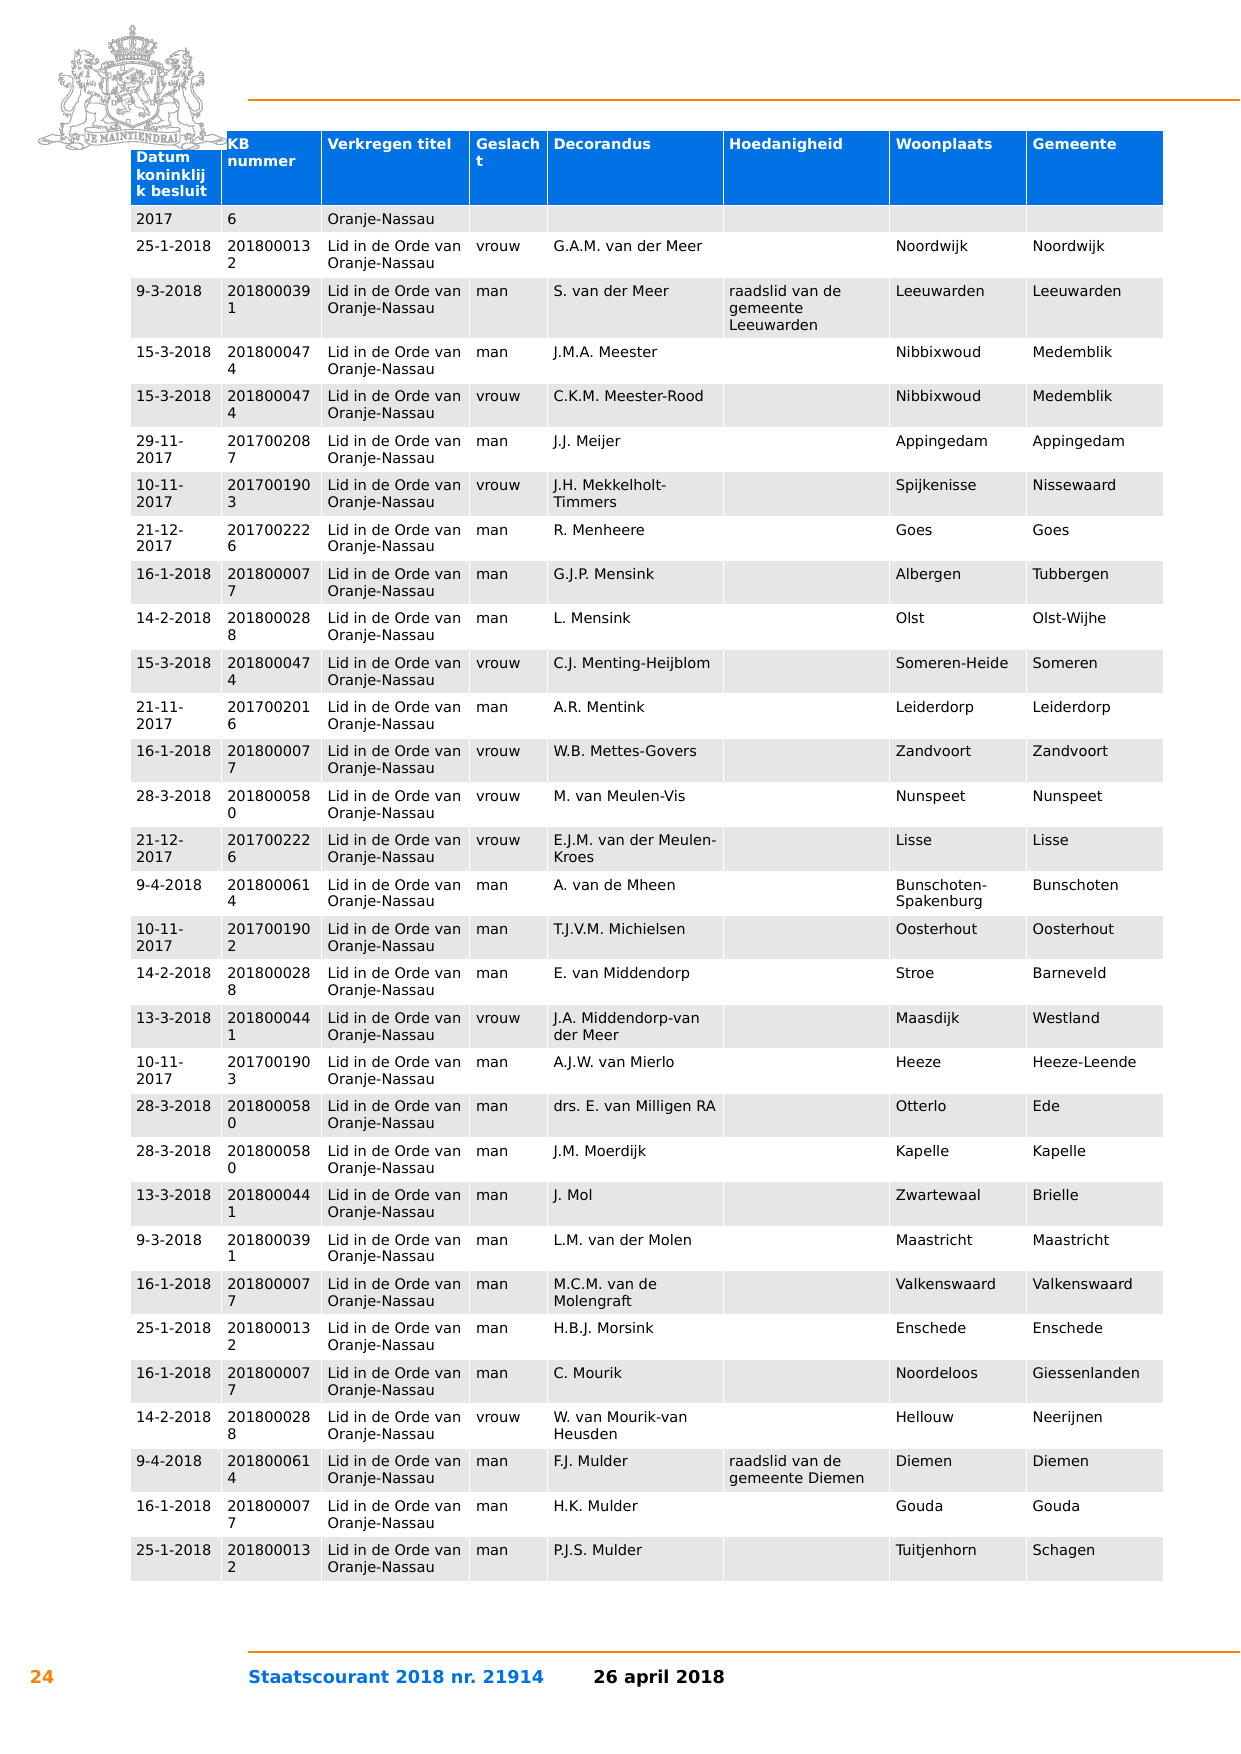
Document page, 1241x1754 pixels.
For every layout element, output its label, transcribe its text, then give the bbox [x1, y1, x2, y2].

table_cell Olst [890, 605, 1026, 649]
table_cell 15-3-2018 [131, 384, 221, 427]
table_cell man [470, 1227, 547, 1270]
table_cell vrouw [470, 472, 547, 516]
table_cell [890, 206, 1026, 232]
table_cell 14-2-2018 [131, 1404, 221, 1447]
table_cell W.B. Mettes-Govers [548, 739, 723, 782]
table_cell Leiderdorp [890, 694, 1026, 737]
table_cell 16-1-2018 [131, 739, 221, 782]
table_cell Zwartewaal [890, 1182, 1026, 1226]
table_cell 15-3-2018 [131, 339, 221, 382]
table_cell vrouw [470, 1005, 547, 1048]
table_cell 2018000614 [222, 872, 321, 915]
table_cell J.M. Moerdijk [548, 1138, 723, 1181]
table_cell vrouw [470, 234, 547, 277]
table_cell 15-3-2018 [131, 650, 221, 693]
table_cell Valkenswaard [1027, 1271, 1163, 1314]
table_cell Hellouw [890, 1404, 1026, 1447]
table_cell 2018000441 [222, 1182, 321, 1226]
table_header Gemeente [1027, 131, 1163, 205]
table_header Decorandus [548, 131, 723, 205]
table_cell Lid in de Orde van Oranje-Nassau [322, 872, 469, 915]
table_cell vrouw [470, 384, 547, 427]
table_cell Zandvoort [1027, 739, 1163, 782]
table_cell [724, 1138, 889, 1181]
table_cell M.C.M. van de Molengraft [548, 1271, 723, 1314]
table_cell 25-1-2018 [131, 234, 221, 277]
table_cell [724, 916, 889, 959]
table_cell 2017002087 [222, 428, 321, 471]
table_cell man [470, 916, 547, 959]
table_cell Lid in de Orde van Oranje-Nassau [322, 339, 469, 382]
table_cell Noordwijk [890, 234, 1026, 277]
table_cell Bunschoten [1027, 872, 1163, 915]
table_cell Lid in de Orde van Oranje-Nassau [322, 1315, 469, 1359]
table_cell Noordwijk [1027, 234, 1163, 277]
table_cell H.K. Mulder [548, 1493, 723, 1536]
table_cell Goes [1027, 517, 1163, 560]
table_cell Lid in de Orde van Oranje-Nassau [322, 278, 469, 338]
table_cell 9-4-2018 [131, 872, 221, 915]
table_cell [548, 206, 723, 232]
table_cell C.J. Menting-Heijblom [548, 650, 723, 693]
table_cell man [470, 605, 547, 649]
table_cell Nunspeet [1027, 783, 1163, 826]
table_cell Leeuwarden [1027, 278, 1163, 338]
table_cell Medemblik [1027, 384, 1163, 427]
table_cell [724, 1493, 889, 1536]
table_cell Westland [1027, 1005, 1163, 1048]
table_cell F.J. Mulder [548, 1449, 723, 1492]
table_cell Neerijnen [1027, 1404, 1163, 1447]
table_cell 9-3-2018 [131, 278, 221, 338]
table_cell 2018000132 [222, 234, 321, 277]
table_cell Leiderdorp [1027, 694, 1163, 737]
table_cell Brielle [1027, 1182, 1163, 1226]
table_cell 2018000391 [222, 1227, 321, 1270]
table_cell Lid in de Orde van Oranje-Nassau [322, 1049, 469, 1092]
table_cell L. Mensink [548, 605, 723, 649]
table_header Datum koninklijk besluit [131, 150, 221, 205]
table_cell Valkenswaard [890, 1271, 1026, 1314]
table_cell Maastricht [1027, 1227, 1163, 1270]
table_cell Lid in de Orde van Oranje-Nassau [322, 517, 469, 560]
table_cell Diemen [890, 1449, 1026, 1492]
table_cell vrouw [470, 650, 547, 693]
table_cell Appingedam [890, 428, 1026, 471]
table_cell Someren-Heide [890, 650, 1026, 693]
table_cell 2018000474 [222, 339, 321, 382]
table_cell [724, 472, 889, 516]
table_cell 29-11-2017 [131, 428, 221, 471]
table_cell 2017001903 [222, 1049, 321, 1092]
table_cell A. van de Mheen [548, 872, 723, 915]
table_cell Heeze [890, 1049, 1026, 1092]
table_cell 2018000474 [222, 650, 321, 693]
table_cell Maastricht [890, 1227, 1026, 1270]
table_cell [724, 1094, 889, 1137]
table_header Geslacht [470, 131, 547, 205]
table_cell Giessenlanden [1027, 1360, 1163, 1403]
table_cell J.J. Meijer [548, 428, 723, 471]
table_cell [724, 234, 889, 277]
table_cell Someren [1027, 650, 1163, 693]
table_cell W. van Mourik-van Heusden [548, 1404, 723, 1447]
table_cell Bunschoten-Spakenburg [890, 872, 1026, 915]
table_header Verkregen titel [322, 131, 469, 205]
table_cell man [470, 339, 547, 382]
table_cell [724, 1049, 889, 1092]
table_cell J.M.A. Meester [548, 339, 723, 382]
table_cell Lid in de Orde van Oranje-Nassau [322, 960, 469, 1004]
table_cell 25-1-2018 [131, 1537, 221, 1581]
table_cell Leeuwarden [890, 278, 1026, 338]
table_cell P.J.S. Mulder [548, 1537, 723, 1581]
table_cell 28-3-2018 [131, 1094, 221, 1137]
table_cell Goes [890, 517, 1026, 560]
table_cell man [470, 694, 547, 737]
table_cell Lid in de Orde van Oranje-Nassau [322, 1138, 469, 1181]
table_cell Lid in de Orde van Oranje-Nassau [322, 561, 469, 604]
table_cell 21-12-2017 [131, 827, 221, 871]
table_cell Nibbixwoud [890, 339, 1026, 382]
table_cell Lid in de Orde van Oranje-Nassau [322, 739, 469, 782]
table_cell Lid in de Orde van Oranje-Nassau [322, 1227, 469, 1270]
table_cell 10-11-2017 [131, 916, 221, 959]
table_cell 2018000132 [222, 1315, 321, 1359]
table_cell J.A. Middendorp-van der Meer [548, 1005, 723, 1048]
table_cell [724, 1360, 889, 1403]
table_cell Lisse [890, 827, 1026, 871]
table_cell Lid in de Orde van Oranje-Nassau [322, 1271, 469, 1314]
table_cell 2017001902 [222, 916, 321, 959]
table_cell Spijkenisse [890, 472, 1026, 516]
table_cell 2018000077 [222, 1493, 321, 1536]
table_cell 16-1-2018 [131, 1493, 221, 1536]
table_cell Medemblik [1027, 339, 1163, 382]
table_cell Tuitjenhorn [890, 1537, 1026, 1581]
table_cell G.J.P. Mensink [548, 561, 723, 604]
table_cell raadslid van de gemeente Diemen [724, 1449, 889, 1492]
table_cell vrouw [470, 739, 547, 782]
table_cell 25-1-2018 [131, 1315, 221, 1359]
table_cell [724, 650, 889, 693]
table_cell [724, 605, 889, 649]
table_cell Zandvoort [890, 739, 1026, 782]
table_cell M. van Meulen-Vis [548, 783, 723, 826]
table_cell Heeze-Leende [1027, 1049, 1163, 1092]
table_cell S. van der Meer [548, 278, 723, 338]
table_cell man [470, 872, 547, 915]
table_cell [724, 872, 889, 915]
table_cell 14-2-2018 [131, 605, 221, 649]
table_cell Lid in de Orde van Oranje-Nassau [322, 650, 469, 693]
table_cell R. Menheere [548, 517, 723, 560]
table_cell Nissewaard [1027, 472, 1163, 516]
table_cell 28-3-2018 [131, 1138, 221, 1181]
table_cell Albergen [890, 561, 1026, 604]
table_cell Nunspeet [890, 783, 1026, 826]
table_cell [724, 1537, 889, 1581]
table_cell man [470, 561, 547, 604]
table_cell 13-3-2018 [131, 1182, 221, 1226]
table_cell raadslid van de gemeente Leeuwarden [724, 278, 889, 338]
table_cell L.M. van der Molen [548, 1227, 723, 1270]
table_cell 2018000288 [222, 960, 321, 1004]
table_cell Lid in de Orde van Oranje-Nassau [322, 783, 469, 826]
table_cell [470, 206, 547, 232]
table_cell 13-3-2018 [131, 1005, 221, 1048]
table_cell man [470, 1094, 547, 1137]
table_cell 2018000474 [222, 384, 321, 427]
table_cell Enschede [890, 1315, 1026, 1359]
table_cell man [470, 1360, 547, 1403]
table_cell Noordeloos [890, 1360, 1026, 1403]
table_cell Lid in de Orde van Oranje-Nassau [322, 1537, 469, 1581]
table_cell man [470, 1315, 547, 1359]
table_cell man [470, 1182, 547, 1226]
table_cell E.J.M. van der Meulen-Kroes [548, 827, 723, 871]
table_cell Kapelle [1027, 1138, 1163, 1181]
table_header Hoedanigheid [724, 131, 889, 205]
table_cell Enschede [1027, 1315, 1163, 1359]
table_cell 2018000077 [222, 561, 321, 604]
table_cell 2018000077 [222, 1360, 321, 1403]
table_header KB nummer [222, 131, 321, 205]
table_cell Maasdijk [890, 1005, 1026, 1048]
table_cell 2017 [131, 206, 221, 232]
table_cell Lid in de Orde van Oranje-Nassau [322, 1005, 469, 1048]
picture [38, 25, 227, 150]
table_cell [724, 561, 889, 604]
table_cell Lid in de Orde van Oranje-Nassau [322, 1360, 469, 1403]
table_cell [724, 739, 889, 782]
table_cell 2017001903 [222, 472, 321, 516]
table_cell J.H. Mekkelholt-Timmers [548, 472, 723, 516]
table_cell man [470, 428, 547, 471]
table_cell 16-1-2018 [131, 1360, 221, 1403]
table_cell Nibbixwoud [890, 384, 1026, 427]
table_cell G.A.M. van der Meer [548, 234, 723, 277]
table_cell Oosterhout [1027, 916, 1163, 959]
table_cell man [470, 1493, 547, 1536]
table_cell [724, 339, 889, 382]
table_cell man [470, 1049, 547, 1092]
table_header Woonplaats [890, 131, 1026, 205]
table_cell J. Mol [548, 1182, 723, 1226]
table_cell C.K.M. Meester-Rood [548, 384, 723, 427]
table_cell 10-11-2017 [131, 1049, 221, 1092]
table_cell Barneveld [1027, 960, 1163, 1004]
table_cell 2018000614 [222, 1449, 321, 1492]
table_cell Lid in de Orde van Oranje-Nassau [322, 694, 469, 737]
table_cell 2018000077 [222, 739, 321, 782]
table_cell Lid in de Orde van Oranje-Nassau [322, 234, 469, 277]
table_cell Oranje-Nassau [322, 206, 469, 232]
table_cell T.J.V.M. Michielsen [548, 916, 723, 959]
table_cell [724, 428, 889, 471]
table_cell [724, 517, 889, 560]
table_cell Lisse [1027, 827, 1163, 871]
table_cell 2018000580 [222, 783, 321, 826]
table_cell man [470, 1537, 547, 1581]
table_cell Olst-Wijhe [1027, 605, 1163, 649]
table_cell 2018000580 [222, 1138, 321, 1181]
table_cell Gouda [1027, 1493, 1163, 1536]
table_cell man [470, 1449, 547, 1492]
table_cell Lid in de Orde van Oranje-Nassau [322, 1094, 469, 1137]
table_cell 2018000077 [222, 1271, 321, 1314]
table_cell Otterlo [890, 1094, 1026, 1137]
table_cell Lid in de Orde van Oranje-Nassau [322, 916, 469, 959]
table_cell man [470, 1138, 547, 1181]
table_cell [724, 1404, 889, 1447]
table_cell [724, 1315, 889, 1359]
table_cell [724, 694, 889, 737]
table_cell E. van Middendorp [548, 960, 723, 1004]
table_cell drs. E. van Milligen RA [548, 1094, 723, 1137]
table_cell 16-1-2018 [131, 1271, 221, 1314]
table_cell Ede [1027, 1094, 1163, 1137]
table_cell Lid in de Orde van Oranje-Nassau [322, 384, 469, 427]
table_cell Lid in de Orde van Oranje-Nassau [322, 1182, 469, 1226]
table_cell [724, 1005, 889, 1048]
table_cell 2018000391 [222, 278, 321, 338]
table_cell Lid in de Orde van Oranje-Nassau [322, 827, 469, 871]
table_cell Schagen [1027, 1537, 1163, 1581]
table_cell 6 [222, 206, 321, 232]
table_cell C. Mourik [548, 1360, 723, 1403]
table_cell vrouw [470, 827, 547, 871]
table_cell 2017002226 [222, 517, 321, 560]
table_cell Lid in de Orde van Oranje-Nassau [322, 472, 469, 516]
table_cell 2018000288 [222, 605, 321, 649]
table_cell [724, 1271, 889, 1314]
table_cell 21-12-2017 [131, 517, 221, 560]
table_cell 21-11-2017 [131, 694, 221, 737]
table_cell H.B.J. Morsink [548, 1315, 723, 1359]
table_cell [724, 960, 889, 1004]
table_cell Lid in de Orde van Oranje-Nassau [322, 428, 469, 471]
table_cell Lid in de Orde van Oranje-Nassau [322, 605, 469, 649]
table_cell A.J.W. van Mierlo [548, 1049, 723, 1092]
table_cell 2018000132 [222, 1537, 321, 1581]
table_cell 16-1-2018 [131, 561, 221, 604]
table_cell man [470, 960, 547, 1004]
table_cell [724, 783, 889, 826]
table_cell Oosterhout [890, 916, 1026, 959]
table_cell [724, 827, 889, 871]
table_cell vrouw [470, 1404, 547, 1447]
table_cell 2018000441 [222, 1005, 321, 1048]
table_cell A.R. Mentink [548, 694, 723, 737]
table_cell Appingedam [1027, 428, 1163, 471]
table_cell 2018000580 [222, 1094, 321, 1137]
table_cell 10-11-2017 [131, 472, 221, 516]
table_cell 14-2-2018 [131, 960, 221, 1004]
table_cell [1027, 206, 1163, 232]
table_cell 2017002226 [222, 827, 321, 871]
table_cell Tubbergen [1027, 561, 1163, 604]
table_cell Diemen [1027, 1449, 1163, 1492]
table_cell vrouw [470, 783, 547, 826]
table_cell man [470, 278, 547, 338]
table_cell Gouda [890, 1493, 1026, 1536]
table_cell [724, 206, 889, 232]
table_cell man [470, 1271, 547, 1314]
table_cell Lid in de Orde van Oranje-Nassau [322, 1493, 469, 1536]
table_cell Lid in de Orde van Oranje-Nassau [322, 1404, 469, 1447]
table_cell [724, 1182, 889, 1226]
table_cell 2017002016 [222, 694, 321, 737]
table_cell Kapelle [890, 1138, 1026, 1181]
table_cell [724, 384, 889, 427]
table_cell 9-4-2018 [131, 1449, 221, 1492]
table_cell 9-3-2018 [131, 1227, 221, 1270]
table_cell [724, 1227, 889, 1270]
table_cell 2018000288 [222, 1404, 321, 1447]
table_cell Lid in de Orde van Oranje-Nassau [322, 1449, 469, 1492]
table_cell man [470, 517, 547, 560]
table_cell Stroe [890, 960, 1026, 1004]
table_cell 28-3-2018 [131, 783, 221, 826]
